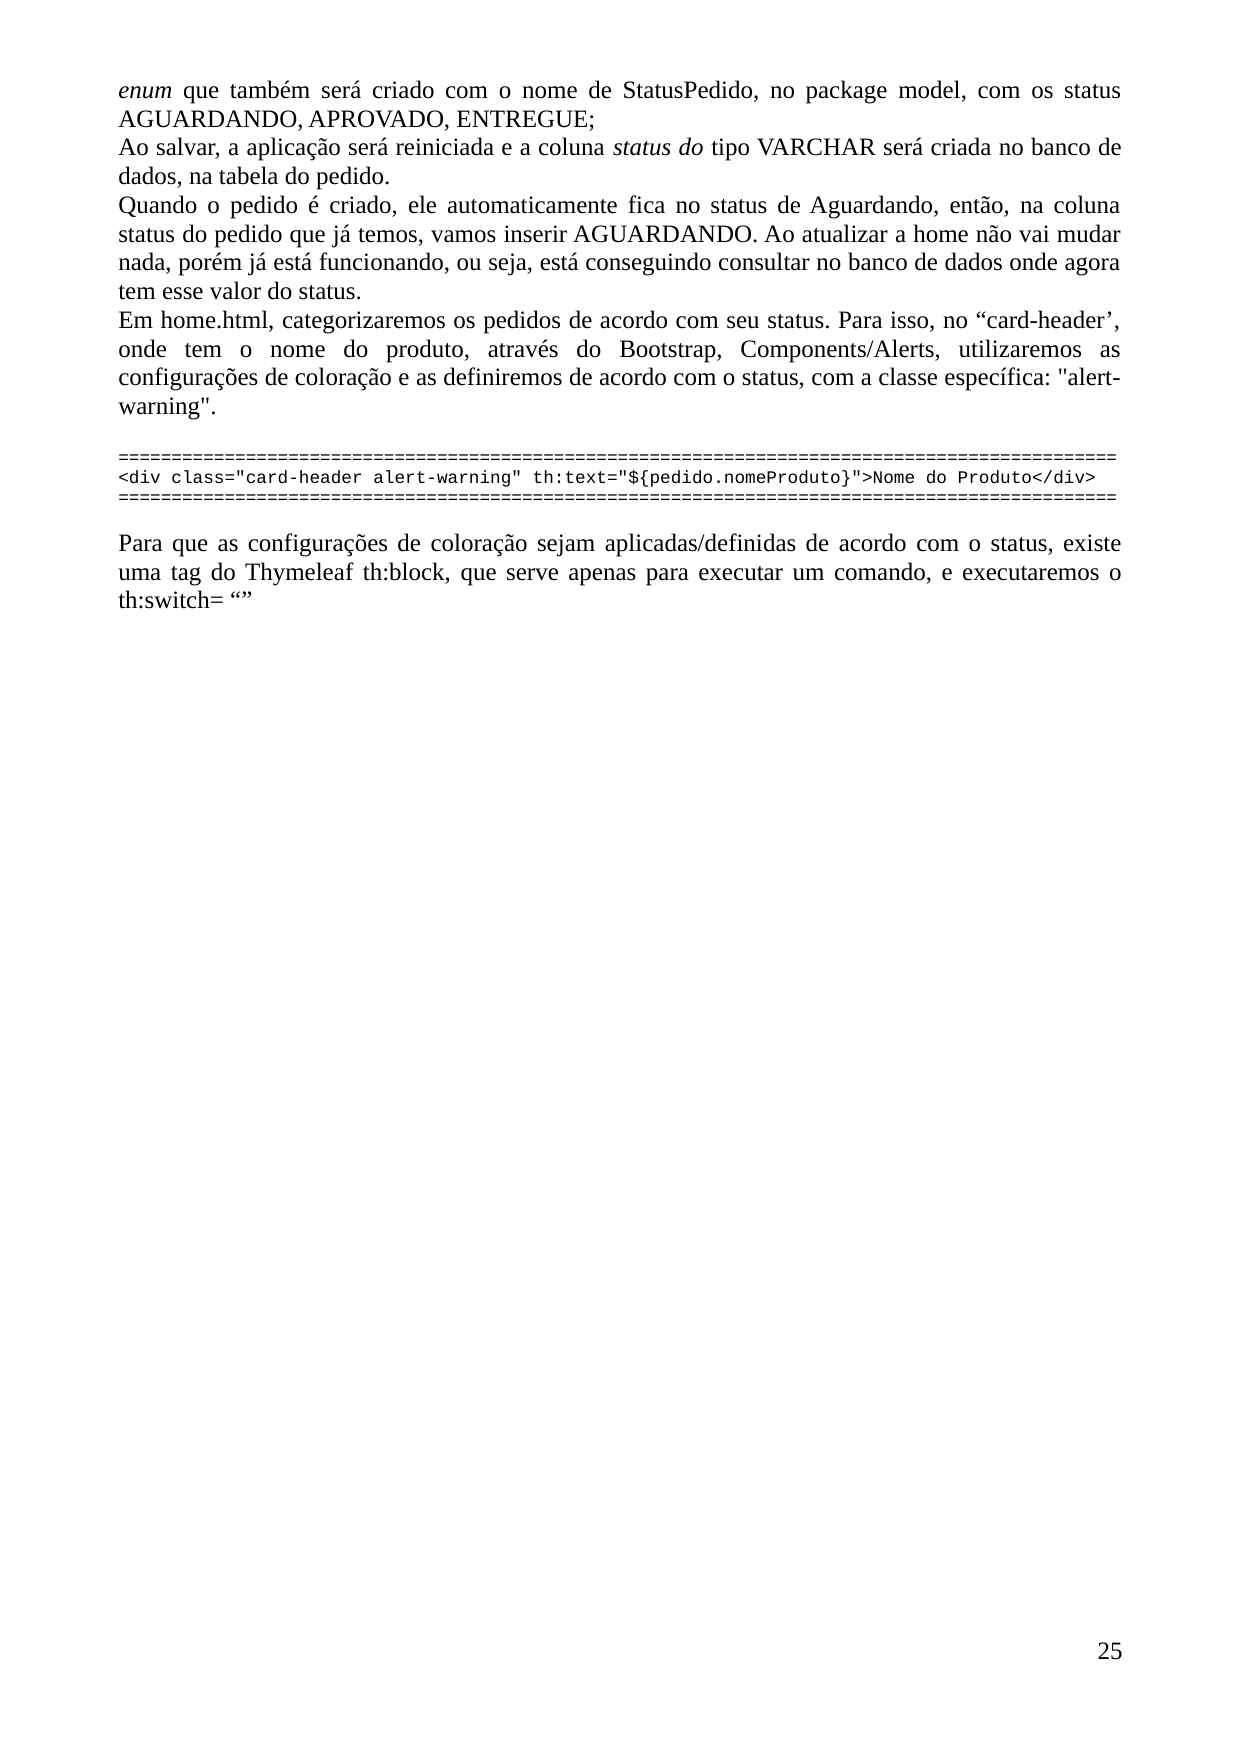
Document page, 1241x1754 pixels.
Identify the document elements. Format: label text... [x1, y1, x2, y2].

text Para que as configurações de coloração sejam aplicadas/definidas de acordo com o status, existe uma tag do Thymeleaf th:block, que serve apenas para executar um comando, e executaremos o th:switch= “” [118, 528, 1122, 614]
text Quando o pedido é criado, ele automaticamente fica no status de Aguardando, então, na coluna status do pedido que já temos, vamos inserir AGUARDANDO. Ao atualizar a home não vai mudar nada, porém já está funcionando, ou seja, está conseguindo consultar no banco de dados onde agora tem esse valor do status. [118, 190, 1122, 305]
text ============================================================================================== [118, 489, 1122, 509]
text ============================================================================================== [118, 449, 1122, 469]
text enum que também será criado com o nome de StatusPedido, no package model, com os status AGUARDANDO, APROVADO, ENTREGUE; [118, 75, 1122, 132]
text <div class="card-header alert-warning" th:text="${pedido.nomeProduto}">Nome do Produto</div> [118, 469, 1122, 489]
text Em home.html, categorizaremos os pedidos de acordo com seu status. Para isso, no “card-header’, onde tem o nome do produto, através do Bootstrap, Components/Alerts, utilizaremos as configurações de coloração e as definiremos de acordo com o status, com a classe específica: "alert-warning". [118, 305, 1122, 420]
text Ao salvar, a aplicação será reiniciada e a coluna status do tipo VARCHAR será criada no banco de dados, na tabela do pedido. [118, 132, 1122, 190]
